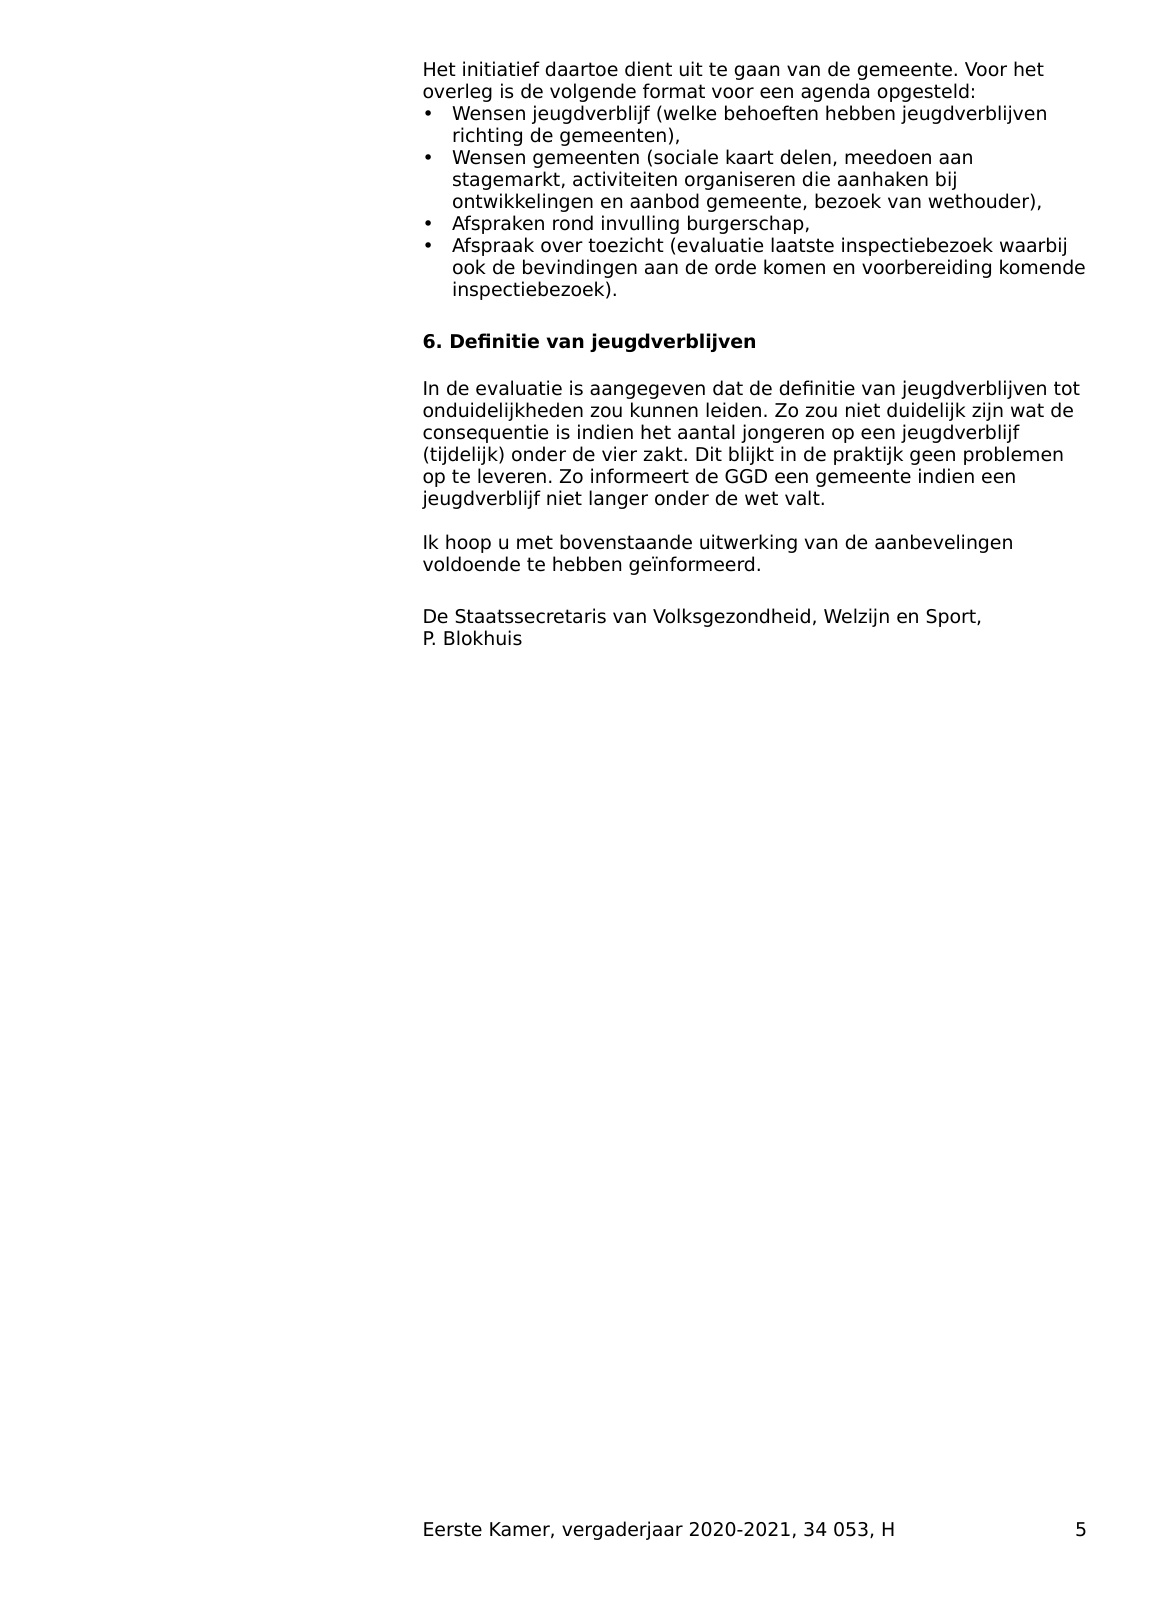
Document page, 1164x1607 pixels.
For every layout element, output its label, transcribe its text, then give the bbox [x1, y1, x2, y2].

text • Wensen jeugdverblijf (welke behoeften hebben jeugdverblijven richting de gemeenten), [422, 103, 1087, 147]
text • Afspraak over toezicht (evaluatie laatste inspectiebezoek waarbij ook de bevindingen aan de orde komen en voorbereiding komende inspectiebezoek). [422, 235, 1087, 301]
text Ik hoop u met bovenstaande uitwerking van de aanbevelingen voldoende te hebben geïnformeerd. [422, 532, 1087, 576]
text De Staatssecretaris van Volksgezondheid, Welzijn en Sport, P. Blokhuis [422, 606, 1087, 650]
text In de evaluatie is aangegeven dat de definitie van jeugdverblijven tot onduidelijkheden zou kunnen leiden. Zo zou niet duidelijk zijn wat de consequentie is indien het aantal jongeren op een jeugdverblijf (tijdelijk) onder de vier zakt. Dit blijkt in de praktijk geen problemen op te leveren. Zo informeert de GGD een gemeente indien een jeugdverblijf niet langer onder de wet valt. [422, 378, 1087, 510]
text • Wensen gemeenten (sociale kaart delen, meedoen aan stagemarkt, activiteiten organiseren die aanhaken bij ontwikkelingen en aanbod gemeente, bezoek van wethouder), [422, 147, 1087, 213]
subtitle 6. Definitie van jeugdverblijven [422, 331, 1087, 353]
text • Afspraken rond invulling burgerschap, [422, 213, 1087, 235]
text Het initiatief daartoe dient uit te gaan van de gemeente. Voor het overleg is de volgende format voor een agenda opgesteld: [422, 59, 1087, 103]
